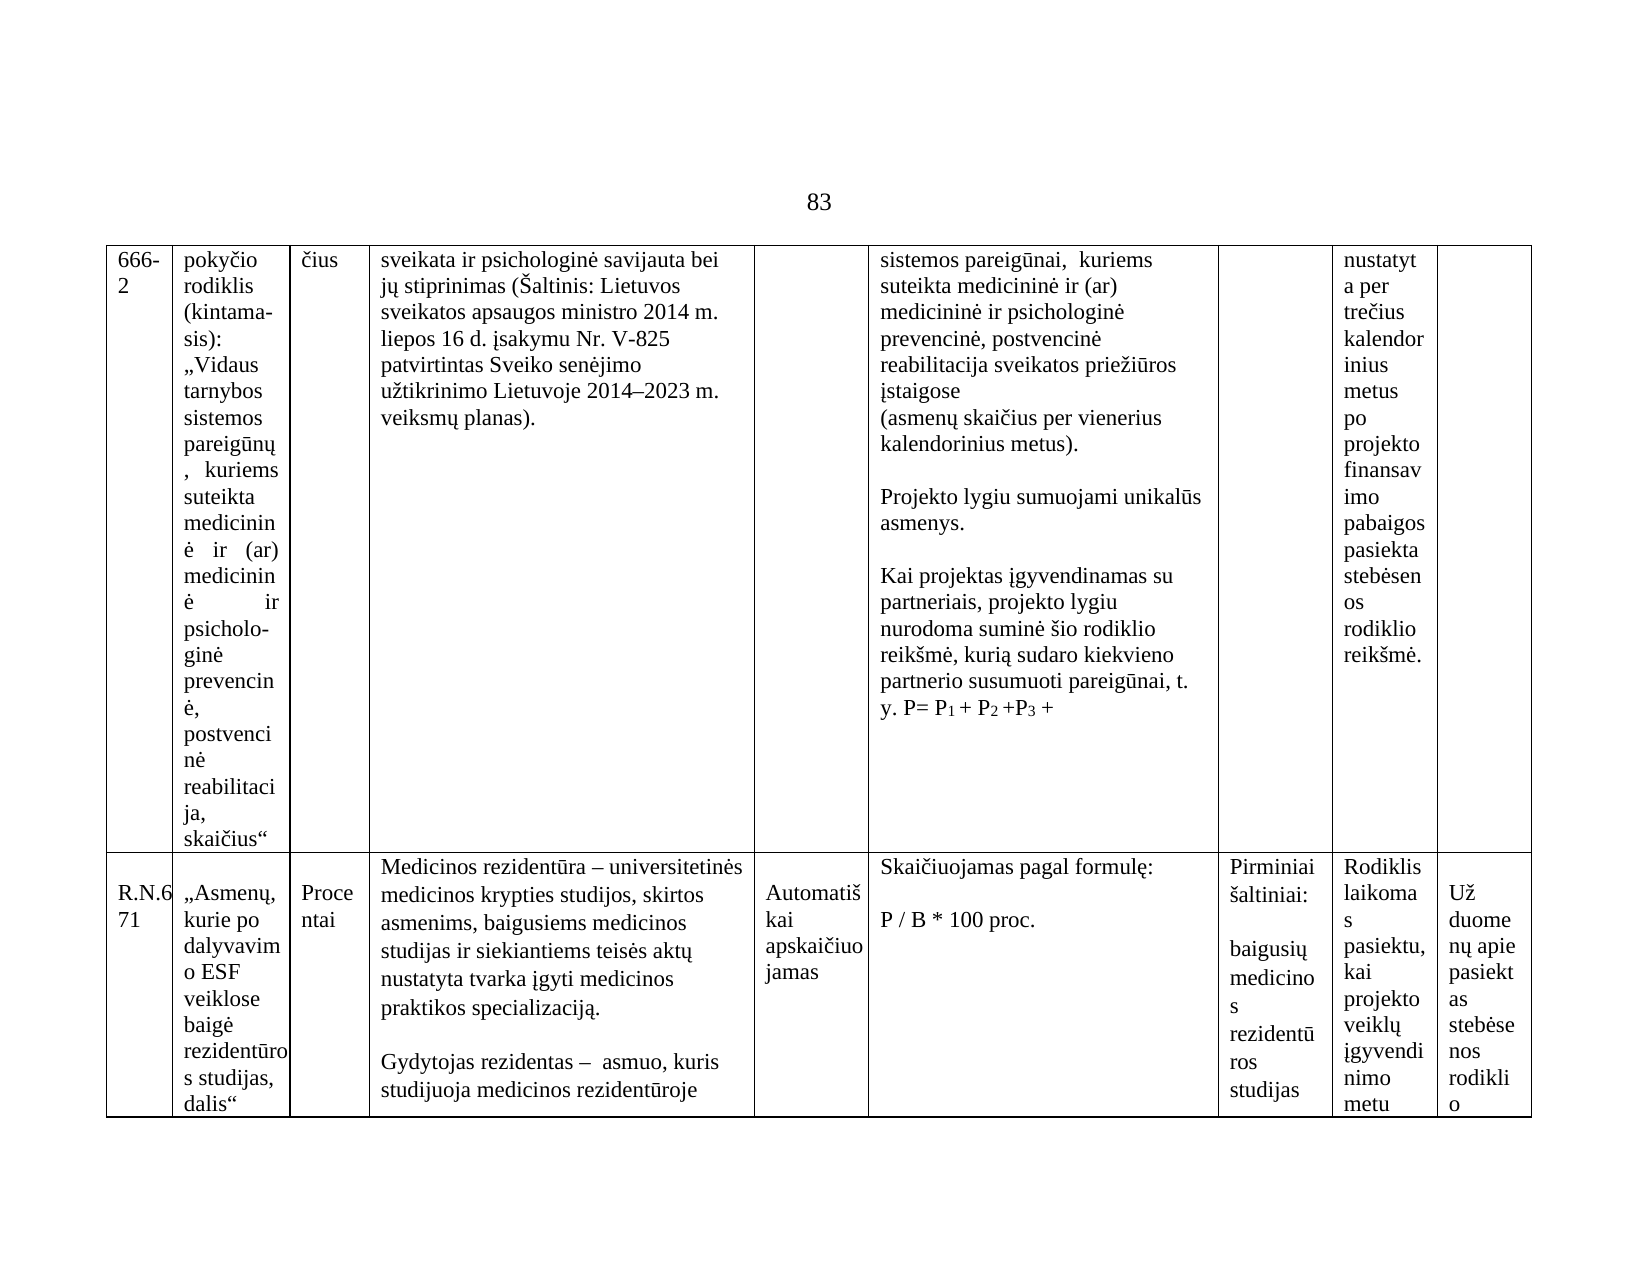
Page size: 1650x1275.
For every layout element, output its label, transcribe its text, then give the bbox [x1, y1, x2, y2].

table_cell čius [291, 246, 369, 852]
table_cell pokyčio rodiklis (kintama-sis): „Vidaus tarnybos sistemos pareigūnų, kuriems suteikta medicininė ir (ar) medicininė ir psicholo-ginė prevencinė, postvencinė reabilitacija, skaičius“ [173, 246, 289, 852]
table_cell Procentai [291, 853, 369, 1116]
table_cell Pirminiai šaltiniai: baigusių medicinos rezidentūros studijas [1219, 853, 1332, 1116]
table_cell R.N.671 [107, 853, 172, 1116]
table_cell [1438, 246, 1531, 852]
table_cell 666-2 [107, 246, 172, 852]
table_cell Medicinos rezidentūra – universitetinės medicinos krypties studijos, skirtos asmenims, baigusiems medicinos studijas ir siekiantiems teisės aktų nustatyta tvarka įgyti medicinos praktikos specializaciją. Gydytojas rezidentas – asmuo, kuris studijuoja medicinos rezidentūroje [370, 853, 754, 1116]
table_cell nustatyta per trečius kalendorinius metus po projekto finansavimo pabaigos pasiekta stebėsenos rodiklio reikšmė. [1333, 246, 1437, 852]
table_cell [1219, 246, 1332, 852]
table_cell sistemos pareigūnai, kuriems suteikta medicininė ir (ar) medicininė ir psichologinė prevencinė, postvencinė reabilitacija sveikatos priežiūros įstaigose (asmenų skaičius per vienerius kalendorinius metus). Projekto lygiu sumuojami unikalūs asmenys. Kai projektas įgyvendinamas su partneriais, projekto lygiu nurodoma suminė šio rodiklio reikšmė, kurią sudaro kiekvieno partnerio susumuoti pareigūnai, t. y. P= P1 + P2 +P3 + [869, 246, 1218, 852]
table_cell Už duomenų apie pasiektas stebėsenos rodiklio [1438, 853, 1531, 1116]
table_cell [755, 246, 868, 852]
table_cell „Asmenų, kurie po dalyvavimo ESF veiklose baigė rezidentūros studijas, dalis“ [173, 853, 289, 1116]
table_cell Skaičiuojamas pagal formulę: P / B * 100 proc. [869, 853, 1218, 1116]
table_cell Automatiškai apskaičiuojamas [755, 853, 868, 1116]
table_cell Rodiklis laikomas pasiektu, kai projekto veiklų įgyvendinimo metu [1333, 853, 1437, 1116]
table_cell sveikata ir psichologinė savijauta bei jų stiprinimas (Šaltinis: Lietuvos sveikatos apsaugos ministro 2014 m. liepos 16 d. įsakymu Nr. V-825 patvirtintas Sveiko senėjimo užtikrinimo Lietuvoje 2014–2023 m. veiksmų planas). [370, 246, 754, 852]
